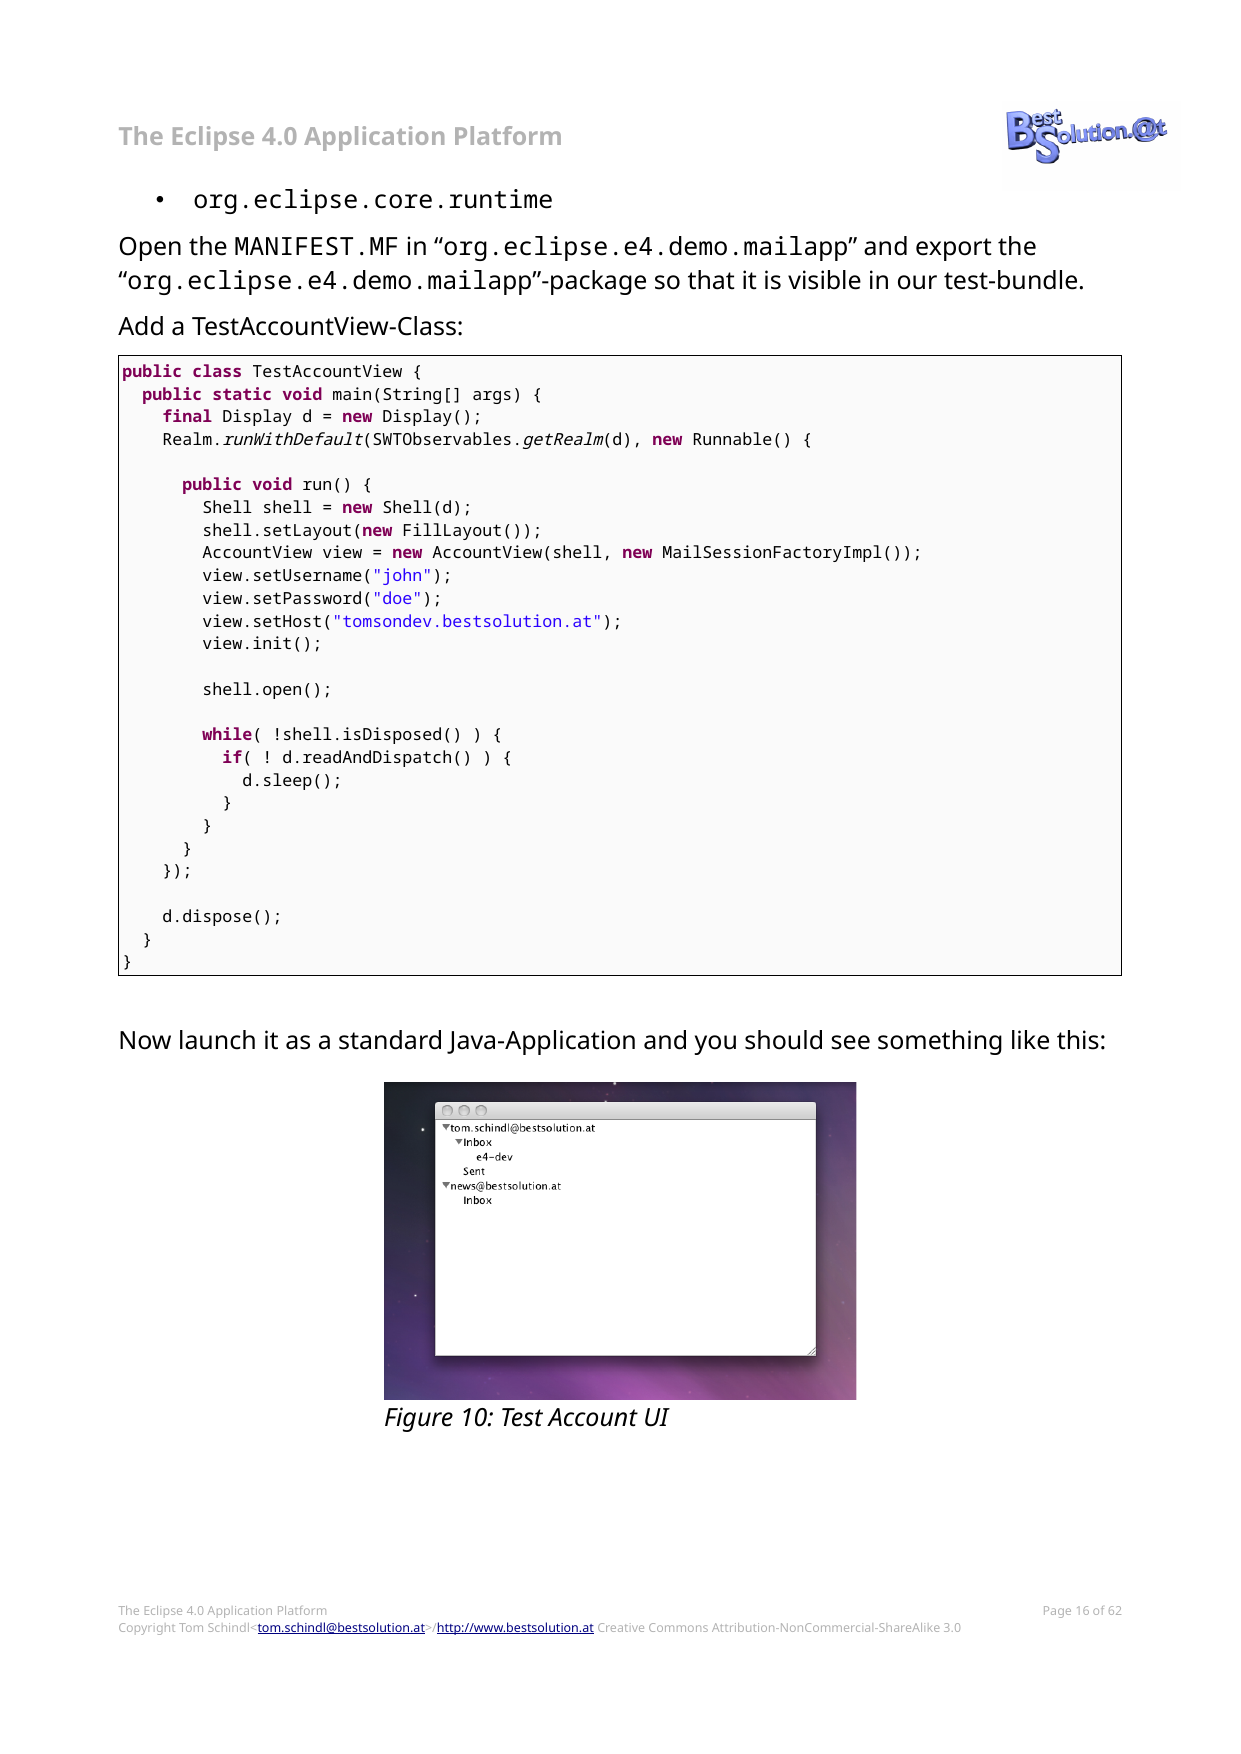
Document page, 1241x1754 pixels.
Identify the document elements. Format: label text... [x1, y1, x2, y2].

text } [119, 923, 1121, 946]
text d.sleep(); [119, 764, 1121, 787]
list org.eclipse.core.runtime [156, 182, 1122, 216]
text view.setUsername("john"); [119, 560, 1121, 582]
text d.dispose(); [119, 900, 1121, 923]
text view.setHost("tomsondev.bestsolution.at"); [119, 605, 1121, 628]
text AccountView view = new AccountView(shell, new MailSessionFactoryImpl()); [119, 537, 1121, 560]
text Realm.runWithDefault(SWTObservables.getRealm(d), new Runnable() { [119, 423, 1121, 446]
text }); [119, 855, 1121, 878]
text final Display d = new Display(); [119, 401, 1121, 423]
text public void run() { [119, 469, 1121, 492]
text public class TestAccountView { [119, 356, 1121, 378]
text shell.open(); [119, 673, 1121, 696]
picture [384, 1082, 857, 1400]
text public static void main(String[] args) { [119, 378, 1121, 401]
text while( !shell.isDisposed() ) { [119, 719, 1121, 741]
text } [119, 946, 1121, 975]
picture [1002, 101, 1181, 191]
text Shell shell = new Shell(d); [119, 492, 1121, 514]
text view.setPassword("doe"); [119, 582, 1121, 605]
text Add a TestAccountView-Class: [118, 309, 1122, 343]
text } [119, 832, 1121, 855]
text } [119, 809, 1121, 832]
text } [119, 787, 1121, 809]
text Figure 10: Test Account UI [384, 1400, 856, 1433]
text Open the MANIFEST.MF in “org.eclipse.e4.demo.mailapp” and export the “org.eclipse.e4.demo.mailapp”-package so that it is visible in our test-bundle. [118, 228, 1122, 296]
text Now launch it as a standard Java-Application and you should see something like this: [118, 1023, 1122, 1057]
text shell.setLayout(new FillLayout()); [119, 514, 1121, 537]
text if( ! d.readAndDispatch() ) { [119, 741, 1121, 764]
text view.init(); [119, 628, 1121, 651]
